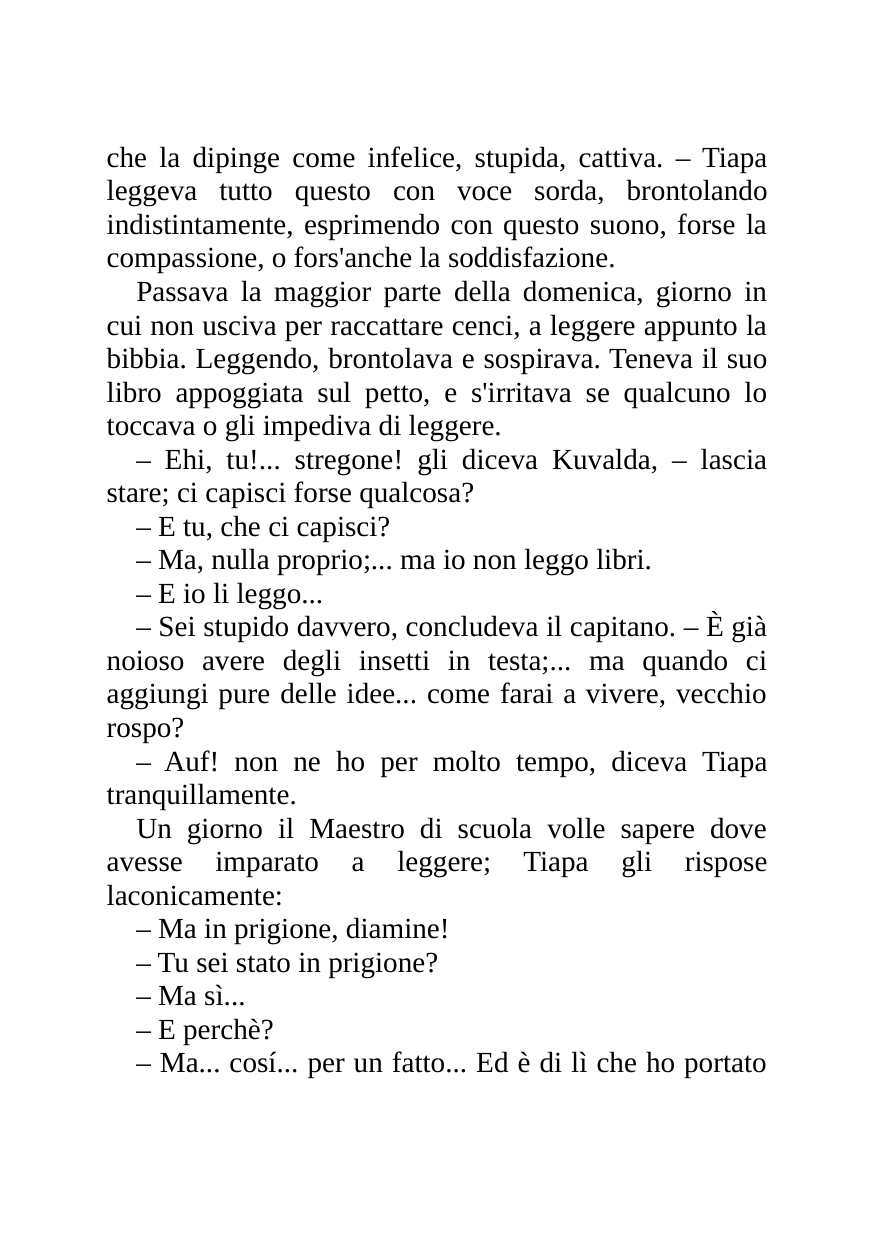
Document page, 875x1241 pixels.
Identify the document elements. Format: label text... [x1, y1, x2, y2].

text – E io li leggo... [106, 576, 768, 609]
text che la dipinge come infelice, stupida, cattiva. – Tiapa leggeva tutto questo con voce sorda, brontolando indistintamente, esprimendo con questo suono, forse la compassione, o fors'anche la soddisfazione. [106, 140, 768, 274]
text Passava la maggior parte della domenica, giorno in cui non usciva per raccattare cenci, a leggere appunto la bibbia. Leggendo, brontolava e sospirava. Teneva il suo libro appoggiata sul petto, e s'irritava se qualcuno lo toccava o gli impediva di leggere. [106, 274, 768, 442]
text – Auf! non ne ho per molto tempo, diceva Tiapa tranquillamente. [106, 744, 768, 811]
text – Tu sei stato in prigione? [106, 945, 768, 978]
text Un giorno il Maestro di scuola volle sapere dove avesse imparato a leggere; Tiapa gli rispose laconicamente: [106, 811, 768, 911]
text – Ma sì... [106, 978, 768, 1012]
text – E perchè? [106, 1012, 768, 1046]
text – Ma... cosí... per un fatto... Ed è di lì che ho portato [106, 1046, 768, 1079]
text – Ma, nulla proprio;... ma io non leggo libri. [106, 542, 768, 576]
text – Sei stupido davvero, concludeva il capitano. – È già noioso avere degli insetti in testa;... ma quando ci aggiungi pure delle idee... come farai a vivere, vecchio rospo? [106, 609, 768, 744]
text – Ehi, tu!... stregone! gli diceva Kuvalda, – lascia stare; ci capisci forse qualcosa? [106, 442, 768, 509]
text – Ma in prigione, diamine! [106, 911, 768, 945]
text – E tu, che ci capisci? [106, 509, 768, 542]
